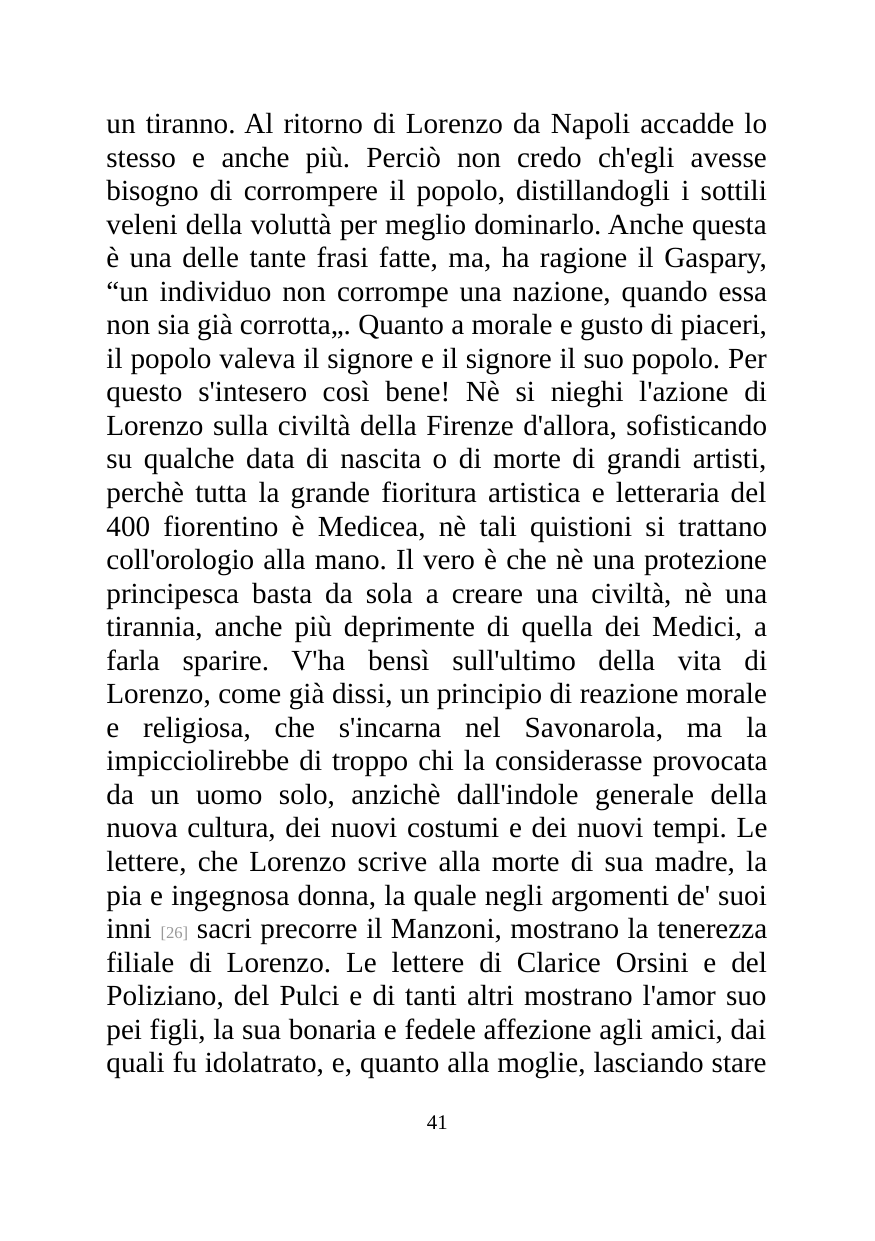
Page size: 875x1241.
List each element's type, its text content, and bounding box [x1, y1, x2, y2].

text un tiranno. Al ritorno di Lorenzo da Napoli accadde lo stesso e anche più. Perciò non credo ch'egli avesse bisogno di corrompere il popolo, distillandogli i sottili veleni della voluttà per meglio dominarlo. Anche questa è una delle tante frasi fatte, ma, ha ragione il Gaspary, “un individuo non corrompe una nazione, quando essa non sia già corrotta„. Quanto a morale e gusto di piaceri, il popolo valeva il signore e il signore il suo popolo. Per questo s'intesero così bene! Nè si nieghi l'azione di Lorenzo sulla civiltà della Firenze d'allora, sofisticando su qualche data di nascita o di morte di grandi artisti, perchè tutta la grande fioritura artistica e letteraria del 400 fiorentino è Medicea, nè tali quistioni si trattano coll'orologio alla mano. Il vero è che nè una protezione principesca basta da sola a creare una civiltà, nè una tirannia, anche più deprimente di quella dei Medici, a farla sparire. V'ha bensì sull'ultimo della vita di Lorenzo, come già dissi, un principio di reazione morale e religiosa, che s'incarna nel Savonarola, ma la impicciolirebbe di troppo chi la considerasse provocata da un uomo solo, anzichè dall'indole generale della nuova cultura, dei nuovi costumi e dei nuovi tempi. Le lettere, che Lorenzo scrive alla morte di sua madre, la pia e ingegnosa donna, la quale negli argomenti de' suoi inni [26] sacri precorre il Manzoni, mostrano la tenerezza filiale di Lorenzo. Le lettere di Clarice Orsini e del Poliziano, del Pulci e di tanti altri mostrano l'amor suo pei figli, la sua bonaria e fedele affezione agli amici, dai quali fu idolatrato, e, quanto alla moglie, lasciando stare [106, 106, 768, 1079]
